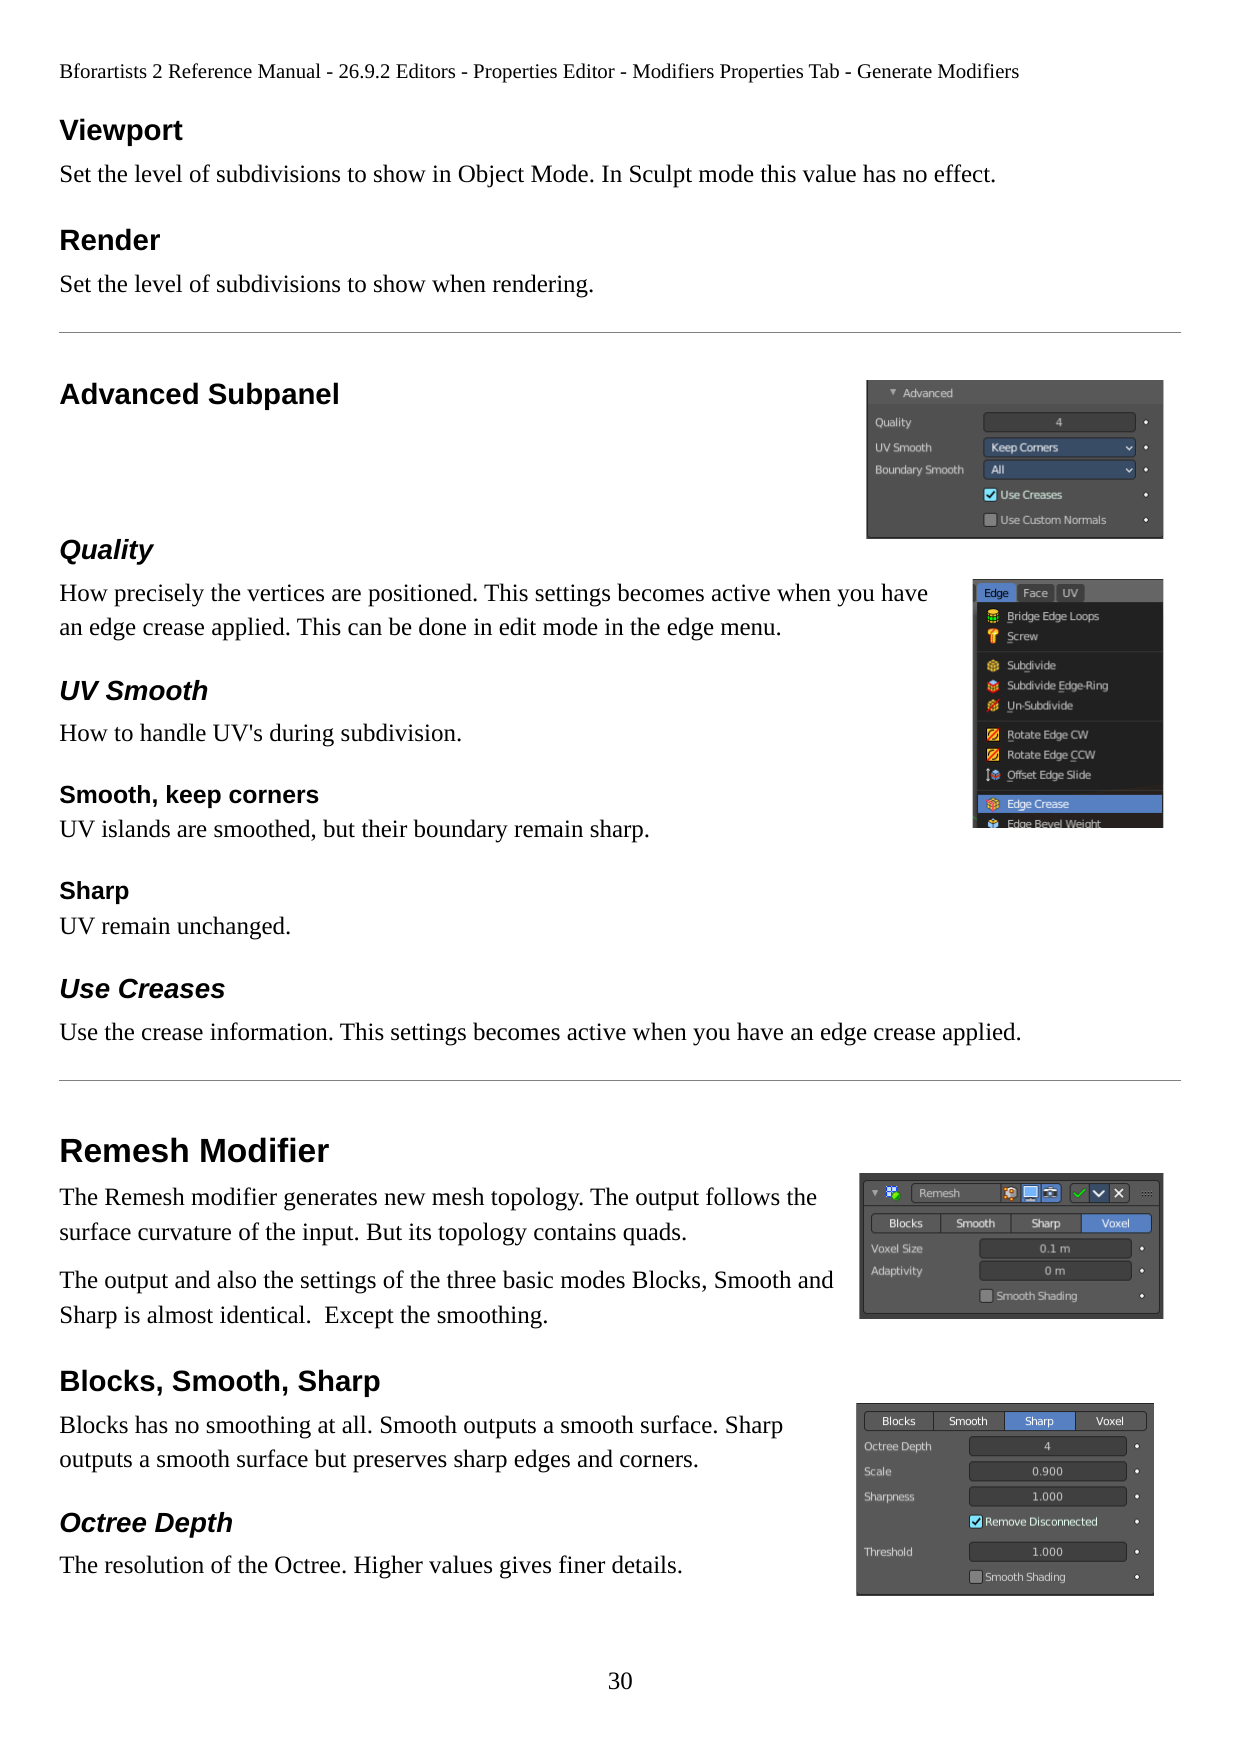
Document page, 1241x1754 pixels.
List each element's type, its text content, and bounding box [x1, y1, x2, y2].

subtitle Viewport [59, 113, 1181, 146]
picture [856, 1403, 1154, 1596]
text The Remesh modifier generates new mesh topology. The output follows the surface curvature of the input. But its topology contains quads. [59, 1182, 859, 1245]
text Use the crease information. This settings becomes active when you have an edge crease applied. [59, 1017, 1181, 1046]
subtitle Render [59, 222, 1181, 256]
subtitle UV Smooth [59, 674, 972, 706]
text The output and also the settings of the three basic modes Blocks, Smooth and Sharp is almost identical. Except the smoothing. [59, 1266, 1181, 1329]
text UV islands are smoothed, but their boundary remain sharp. [59, 814, 1181, 843]
subtitle Remesh Modifier [59, 1131, 1181, 1169]
subtitle Advanced Subpanel [59, 377, 1181, 410]
text Blocks has no smoothing at all. Smooth outputs a smooth surface. Sharp outputs a smooth surface but preserves sharp edges and corners. [59, 1410, 856, 1473]
subtitle [1164, 780, 1181, 808]
text How to handle UV's during subdivision. [59, 718, 972, 747]
picture [972, 579, 1164, 828]
text The resolution of the Octree. Higher values gives finer details. [59, 1550, 856, 1579]
picture [859, 1173, 1164, 1319]
text Set the level of subdivisions to show in Object Mode. In Sculpt mode this value has no effect. [59, 159, 1181, 188]
text UV remain unchanged. [59, 911, 1181, 940]
subtitle [1154, 1506, 1181, 1538]
subtitle Sharp [59, 876, 1181, 905]
subtitle Smooth, keep corners [59, 780, 972, 808]
subtitle Quality [59, 533, 1181, 565]
text How precisely the vertices are positioned. This settings becomes active when you have an edge crease applied. This can be done in edit mode in the edge menu. [59, 578, 1181, 641]
picture [866, 380, 1164, 539]
subtitle [1164, 674, 1181, 706]
text Set the level of subdivisions to show when rendering. [59, 269, 1181, 297]
subtitle Use Creases [59, 972, 1181, 1004]
subtitle Blocks, Smooth, Sharp [59, 1364, 1181, 1397]
subtitle Octree Depth [59, 1506, 856, 1538]
